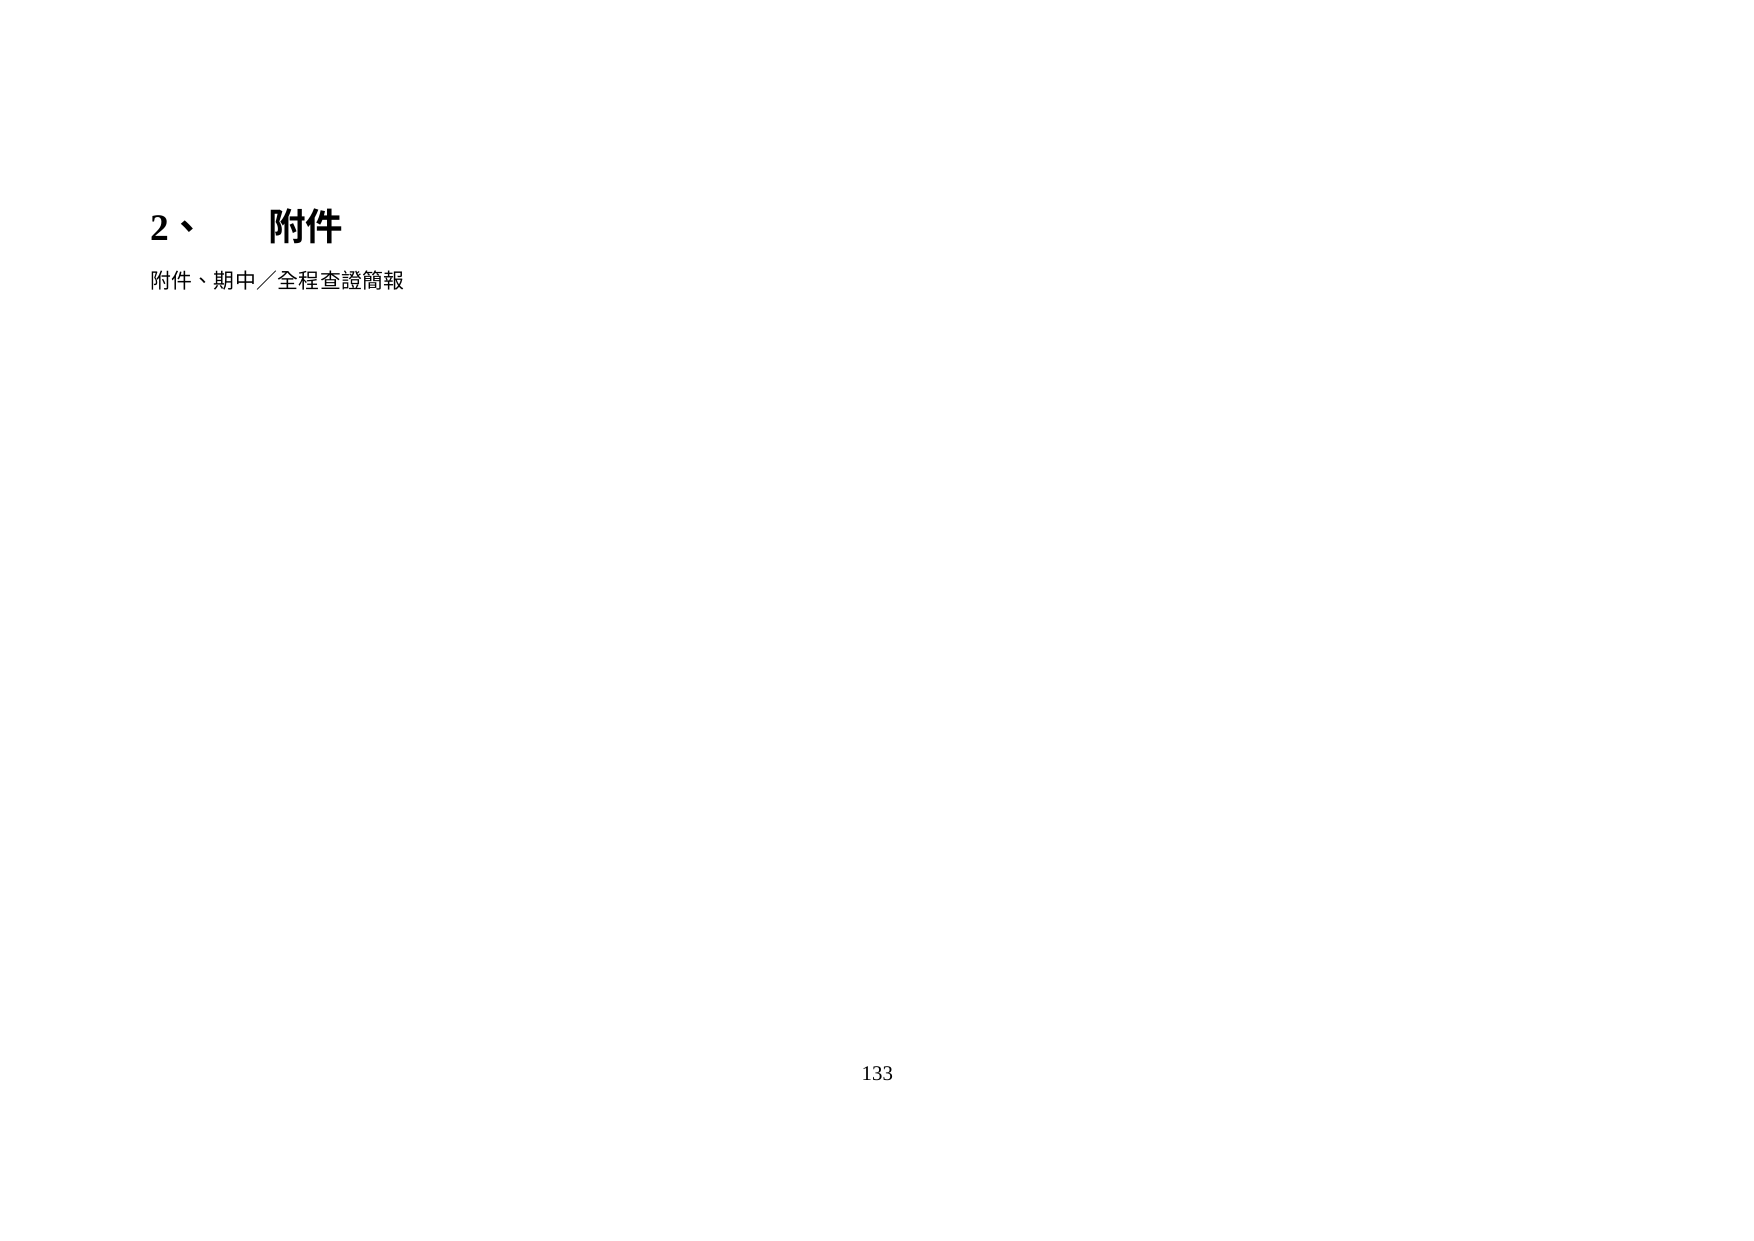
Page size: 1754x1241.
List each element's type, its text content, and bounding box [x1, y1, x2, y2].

subtitle 附件 [150, 183, 1604, 245]
text 附件、期中／全程查證簡報 [150, 264, 1604, 294]
